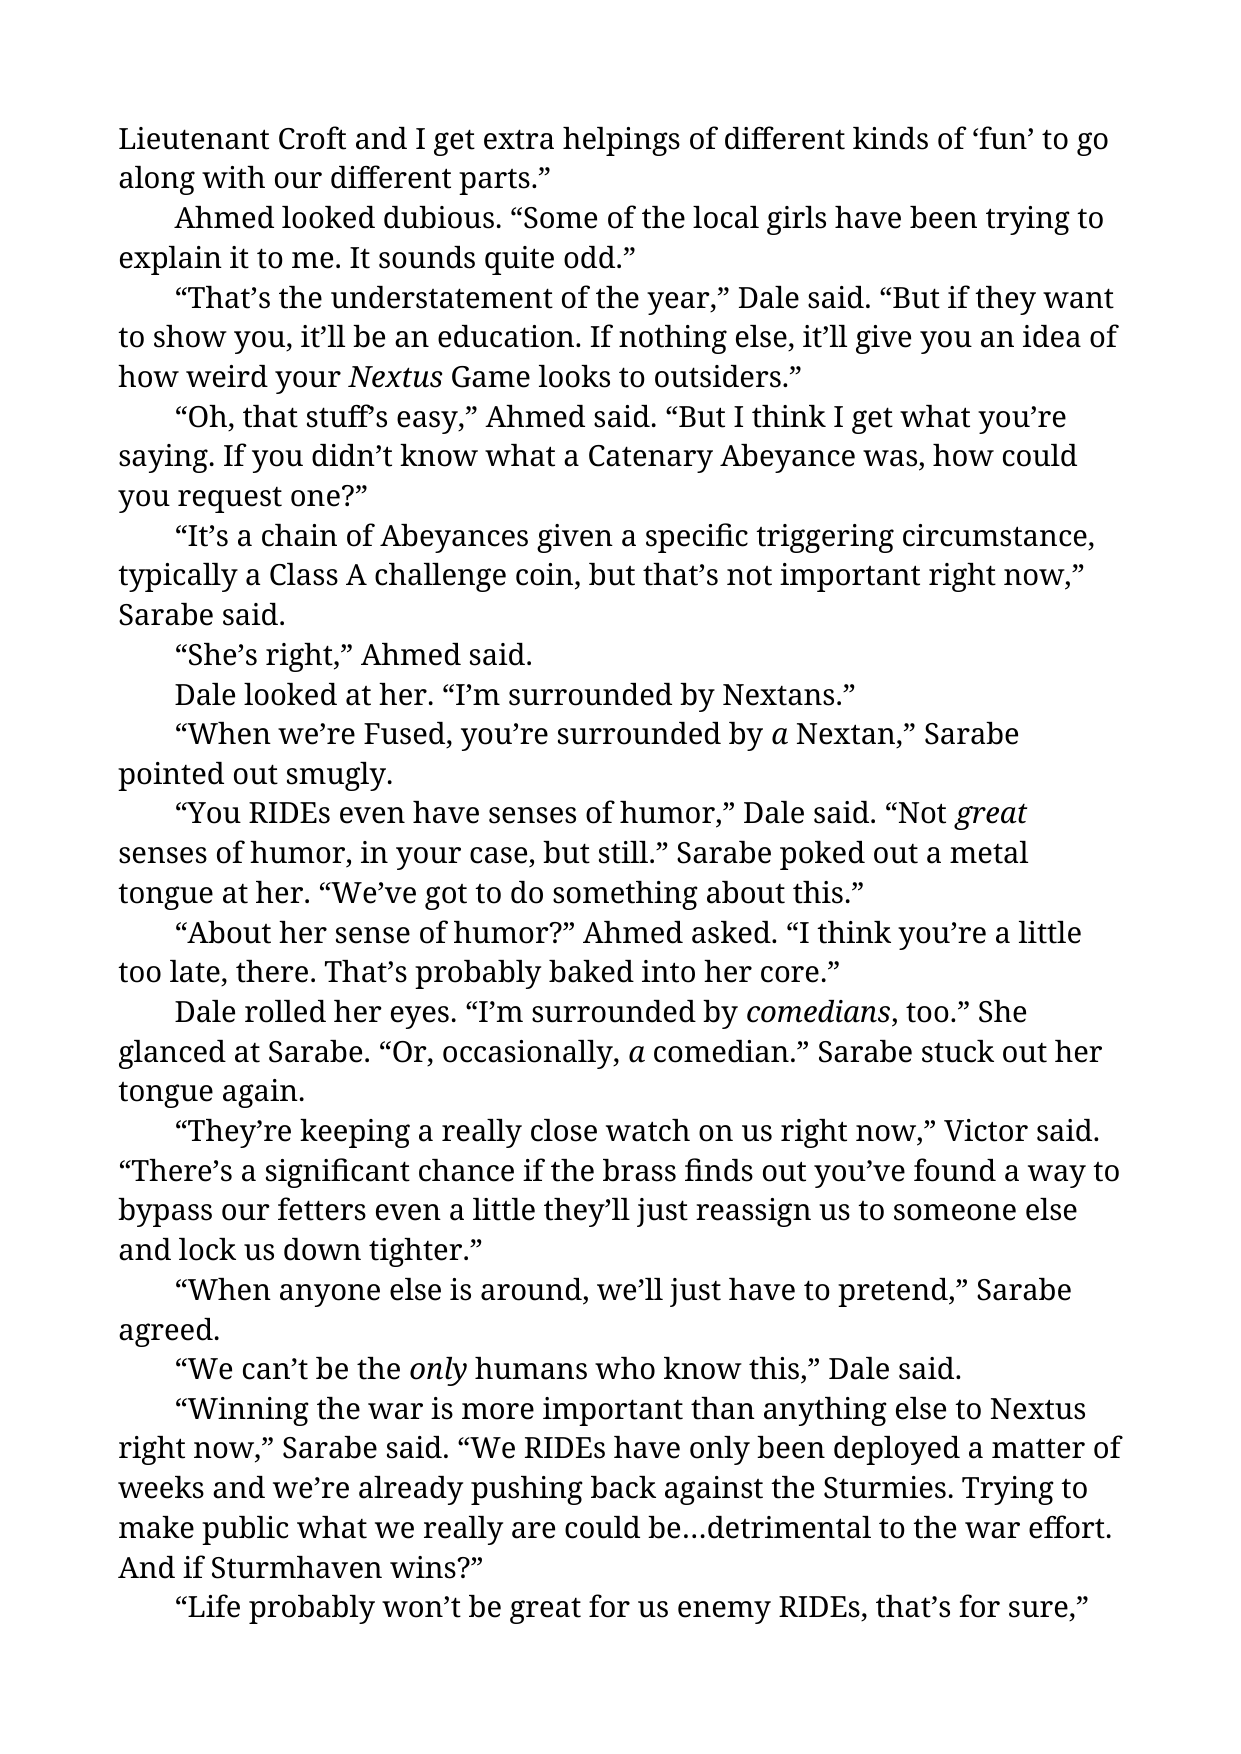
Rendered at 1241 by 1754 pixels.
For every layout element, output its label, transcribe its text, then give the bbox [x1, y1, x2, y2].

text “Life probably won’t be great for us enemy RIDEs, that’s for sure,” [118, 1587, 1122, 1626]
text “We can’t be the only humans who know this,” Dale said. [118, 1348, 1122, 1388]
text “Oh, that stuff’s easy,” Ahmed said. “But I think I get what you’re saying. If you didn’t know what a Catenary Abeyance was, how could you request one?” [118, 396, 1122, 515]
text “You RIDEs even have senses of humor,” Dale said. “Not great senses of humor, in your case, but still.” Sarabe poked out a metal tongue at her. “We’ve got to do something about this.” [118, 793, 1122, 912]
text Dale looked at her. “I’m surrounded by Nextans.” [118, 674, 1122, 713]
text Lieutenant Croft and I get extra helpings of different kinds of ‘fun’ to go along with our different parts.” [118, 118, 1122, 197]
text Dale rolled her eyes. “I’m surrounded by comedians, too.” She glanced at Sarabe. “Or, occasionally, a comedian.” Sarabe stuck out her tongue again. [118, 991, 1122, 1110]
text “When we’re Fused, you’re surrounded by a Nextan,” Sarabe pointed out smugly. [118, 713, 1122, 793]
text “She’s right,” Ahmed said. [118, 634, 1122, 674]
text “About her sense of humor?” Ahmed asked. “I think you’re a little too late, there. That’s probably baked into her core.” [118, 912, 1122, 991]
text “It’s a chain of Abeyances given a specific triggering circumstance, typically a Class A challenge coin, but that’s not important right now,” Sarabe said. [118, 515, 1122, 634]
text “They’re keeping a really close watch on us right now,” Victor said. “There’s a significant chance if the brass finds out you’ve found a way to bypass our fetters even a little they’ll just reassign us to someone else and lock us down tighter.” [118, 1110, 1122, 1269]
text “Winning the war is more important than anything else to Nextus right now,” Sarabe said. “We RIDEs have only been deployed a matter of weeks and we’re already pushing back against the Sturmies. Trying to make public what we really are could be…detrimental to the war effort. And if Sturmhaven wins?” [118, 1388, 1122, 1587]
text Ahmed looked dubious. “Some of the local girls have been trying to explain it to me. It sounds quite odd.” [118, 197, 1122, 277]
text “That’s the understatement of the year,” Dale said. “But if they want to show you, it’ll be an education. If nothing else, it’ll give you an idea of how weird your Nextus Game looks to outsiders.” [118, 277, 1122, 396]
text “When anyone else is around, we’ll just have to pretend,” Sarabe agreed. [118, 1269, 1122, 1348]
